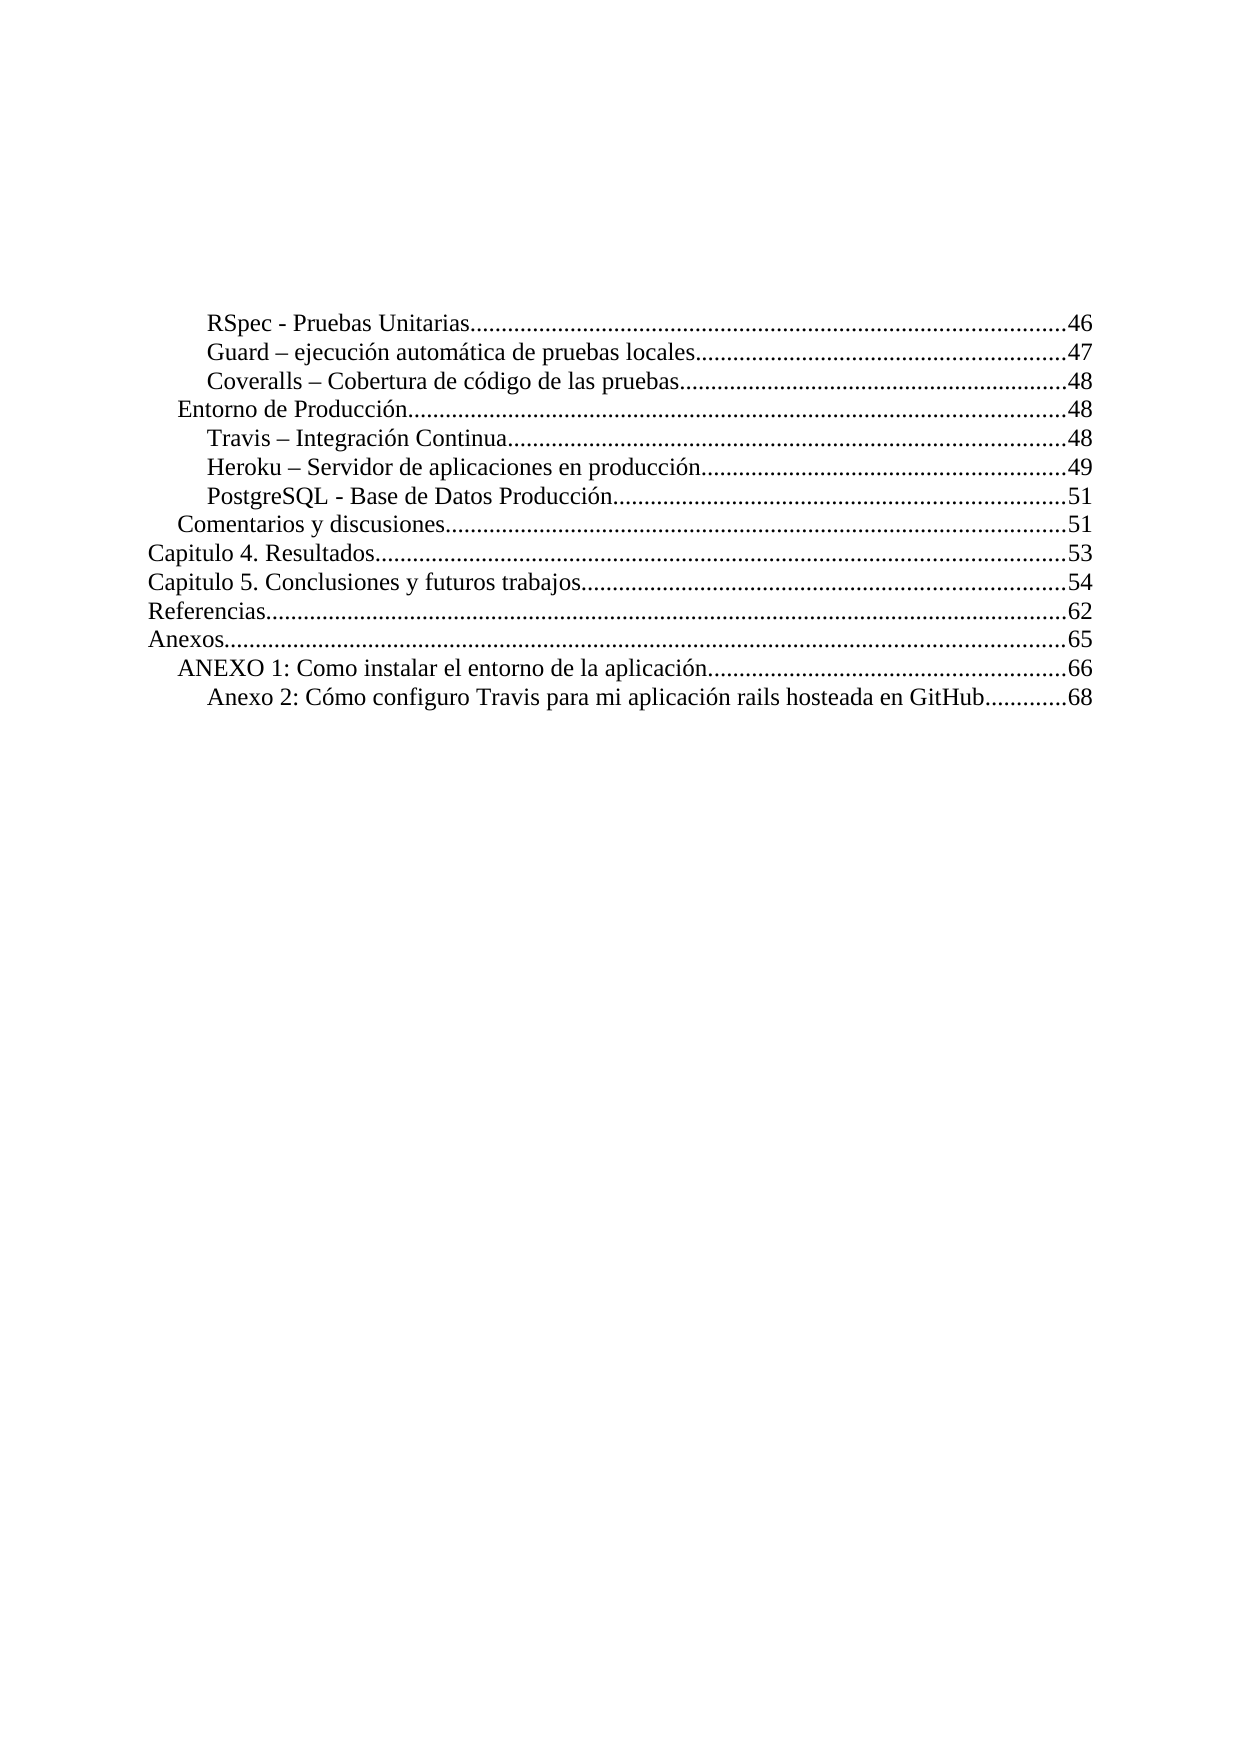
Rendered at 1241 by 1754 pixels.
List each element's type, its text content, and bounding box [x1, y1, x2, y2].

text Comentarios y discusiones. 51 [177, 509, 1093, 538]
text Entorno de Producción 48 [177, 394, 1093, 423]
text Anexos 65 [148, 624, 1093, 653]
text Capitulo 5. Conclusiones y futuros trabajos 54 [148, 567, 1093, 596]
text Coveralls – Cobertura de código de las pruebas. 48 [207, 366, 1093, 394]
text Referencias 62 [148, 596, 1093, 624]
text Anexo 2: Cómo configuro Travis para mi aplicación rails hosteada en GitHub 68 [207, 682, 1093, 711]
text Guard – ejecución automática de pruebas locales. 47 [207, 337, 1093, 366]
text Travis – Integración Continua. 48 [207, 423, 1093, 452]
text Heroku – Servidor de aplicaciones en producción. 49 [207, 452, 1093, 481]
text Capitulo 4. Resultados 53 [148, 538, 1093, 567]
text PostgreSQL - Base de Datos Producción. 51 [207, 481, 1093, 509]
text ANEXO 1: Como instalar el entorno de la aplicación. 66 [177, 653, 1093, 682]
text RSpec - Pruebas Unitarias. 46 [207, 308, 1093, 337]
